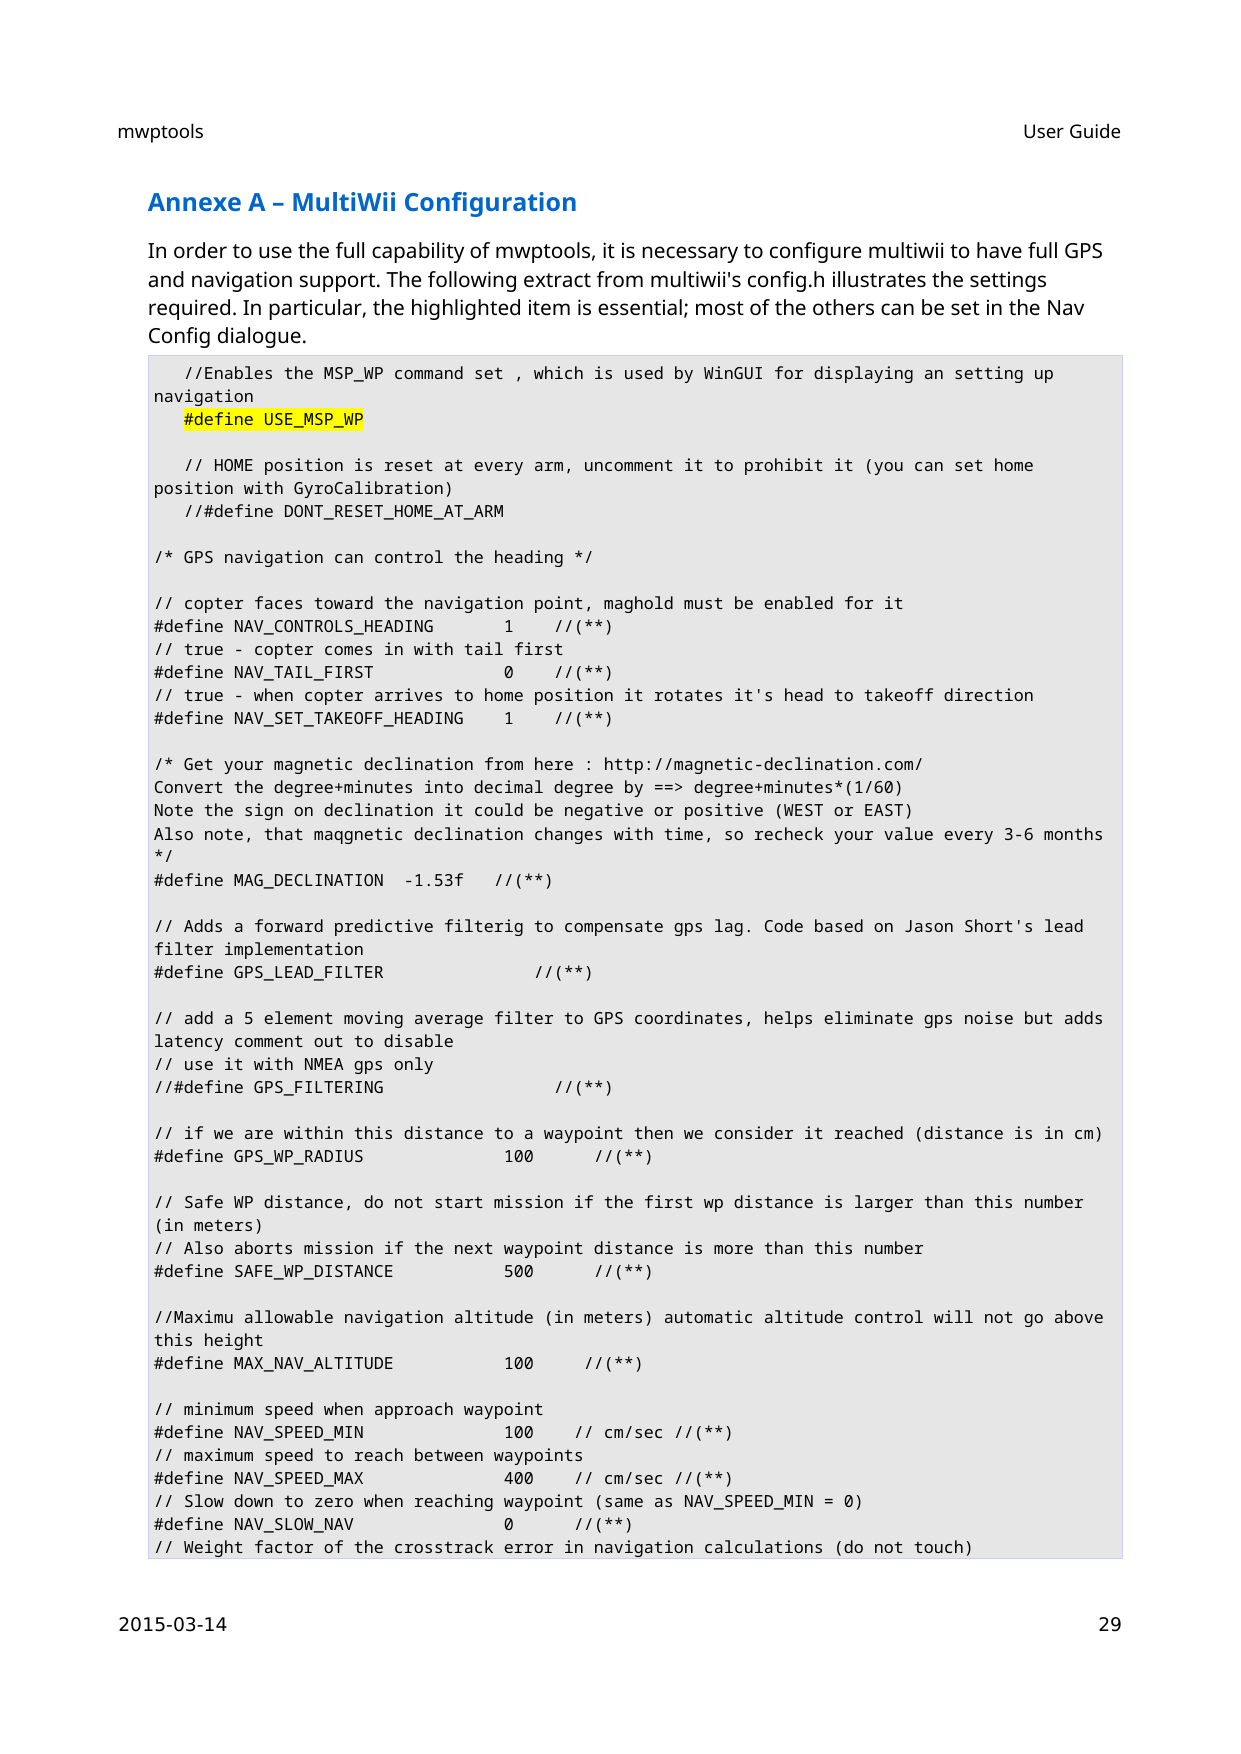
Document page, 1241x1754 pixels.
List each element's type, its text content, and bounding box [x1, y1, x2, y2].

text #define GPS_WP_RADIUS 100 //(**) [149, 1138, 1122, 1161]
text In order to use the full capability of mwptools, it is necessary to configure multiwii to have full GPS and navigation support. The following extract from multiwii's config.h illustrates the settings required. In particular, the highlighted item is essential; most of the others can be set in the Nav Config dialogue. [148, 237, 1122, 349]
text #define GPS_LEAD_FILTER //(**) [149, 954, 1122, 977]
text // add a 5 element moving average filter to GPS coordinates, helps eliminate gps noise but adds latency comment out to disable [149, 1000, 1122, 1046]
text // Also aborts mission if the next waypoint distance is more than this number [149, 1230, 1122, 1253]
text #define NAV_CONTROLS_HEADING 1 //(**) [149, 609, 1122, 632]
text #define USE_MSP_WP [149, 401, 1122, 424]
subtitle Annexe A – MultiWii Configuration [148, 185, 1122, 219]
text // if we are within this distance to a waypoint then we consider it reached (distance is in cm) [149, 1115, 1122, 1138]
text // Slow down to zero when reaching waypoint (same as NAV_SPEED_MIN = 0) [149, 1483, 1122, 1506]
text // Weight factor of the crosstrack error in navigation calculations (do not touch) [149, 1529, 1122, 1558]
text // true - copter comes in with tail first [149, 632, 1122, 655]
text #define NAV_SET_TAKEOFF_HEADING 1 //(**) [149, 701, 1122, 724]
text // copter faces toward the navigation point, maghold must be enabled for it [149, 586, 1122, 609]
text /* GPS navigation can control the heading */ [149, 539, 1122, 563]
text Note the sign on declination it could be negative or positive (WEST or EAST) [149, 793, 1122, 816]
text // true - when copter arrives to home position it rotates it's head to takeoff direction [149, 678, 1122, 701]
text // Safe WP distance, do not start mission if the first wp distance is larger than this number (in meters) [149, 1184, 1122, 1230]
text //#define DONT_RESET_HOME_AT_ARM [149, 493, 1122, 517]
text // HOME position is reset at every arm, uncomment it to prohibit it (you can set home position with GyroCalibration) [149, 447, 1122, 493]
text // use it with NMEA gps only [149, 1046, 1122, 1069]
text Convert the degree+minutes into decimal degree by ==> degree+minutes*(1/60) [149, 770, 1122, 793]
text #define MAX_NAV_ALTITUDE 100 //(**) [149, 1345, 1122, 1368]
text // maximum speed to reach between waypoints [149, 1437, 1122, 1460]
text #define MAG_DECLINATION -1.53f //(**) [149, 862, 1122, 885]
text //Maximu allowable navigation altitude (in meters) automatic altitude control will not go above this height [149, 1299, 1122, 1345]
text /* Get your magnetic declination from here : http://magnetic-declination.com/ [149, 747, 1122, 770]
text #define NAV_SPEED_MIN 100 // cm/sec //(**) [149, 1414, 1122, 1437]
text #define NAV_SPEED_MAX 400 // cm/sec //(**) [149, 1460, 1122, 1483]
text #define NAV_TAIL_FIRST 0 //(**) [149, 655, 1122, 678]
text //Enables the MSP_WP command set , which is used by WinGUI for displaying an setting up navigation [149, 356, 1122, 401]
text // minimum speed when approach waypoint [149, 1391, 1122, 1414]
text Also note, that maqgnetic declination changes with time, so recheck your value every 3-6 months */ [149, 816, 1122, 862]
text #define SAFE_WP_DISTANCE 500 //(**) [149, 1253, 1122, 1276]
text //#define GPS_FILTERING //(**) [149, 1069, 1122, 1092]
text // Adds a forward predictive filterig to compensate gps lag. Code based on Jason Short's lead filter implementation [149, 908, 1122, 954]
text #define NAV_SLOW_NAV 0 //(**) [149, 1506, 1122, 1529]
